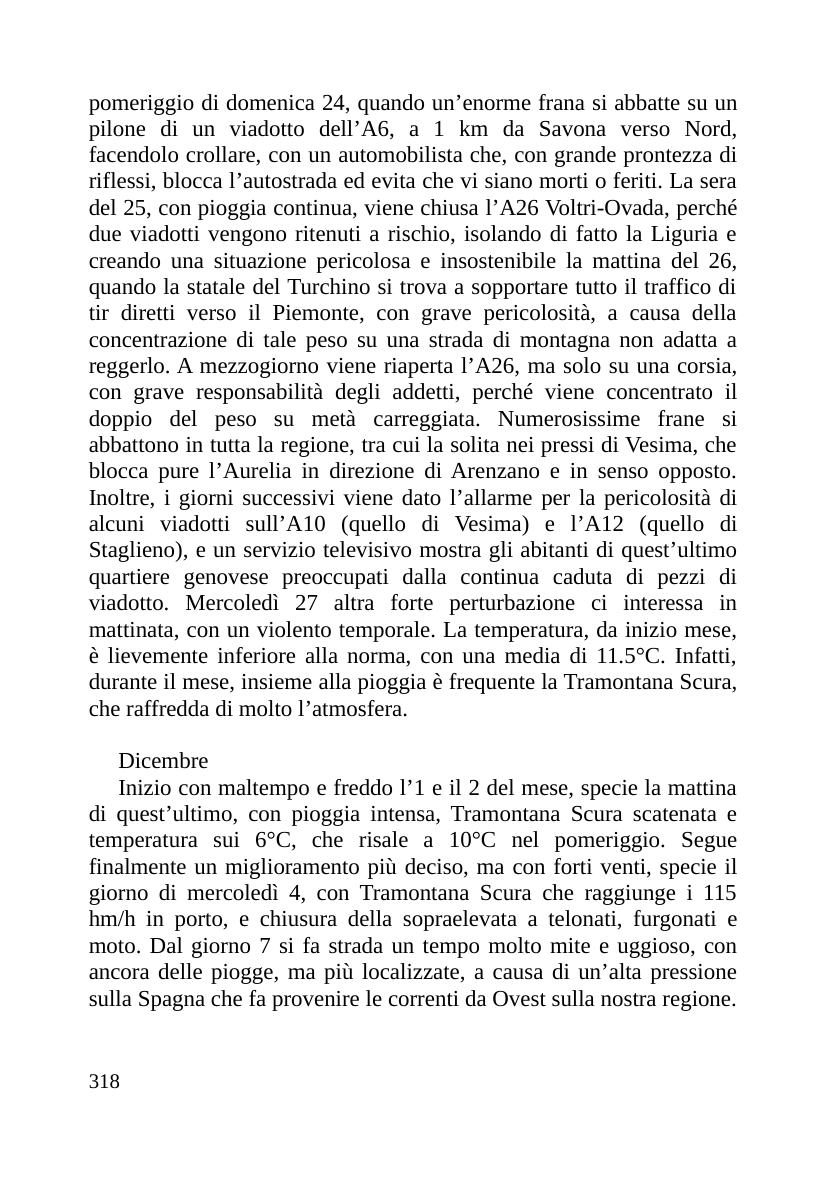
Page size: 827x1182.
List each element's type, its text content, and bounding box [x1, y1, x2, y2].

text Inizio con maltempo e freddo l’1 e il 2 del mese, specie la mattina di quest’ultimo, con pioggia intensa, Tramontana Scura scatenata e temperatura sui 6°C, che risale a 10°C nel pomeriggio. Segue finalmente un miglioramento più deciso, ma con forti venti, specie il giorno di mercoledì 4, con Tramontana Scura che raggiunge i 115 hm/h in porto, e chiusura della sopraelevata a telonati, furgonati e moto. Dal giorno 7 si fa strada un tempo molto mite e uggioso, con ancora delle piogge, ma più localizzate, a causa di un’alta pressione sulla Spagna che fa provenire le correnti da Ovest sulla nostra regione. [88, 774, 738, 1011]
text pomeriggio di domenica 24, quando un’enorme frana si abbatte su un pilone di un viadotto dell’A6, a 1 km da Savona verso Nord, facendolo crollare, con un automobilista che, con grande prontezza di riflessi, blocca l’autostrada ed evita che vi siano morti o feriti. La sera del 25, con pioggia continua, viene chiusa l’A26 Voltri-Ovada, perché due viadotti vengono ritenuti a rischio, isolando di fatto la Liguria e creando una situazione pericolosa e insostenibile la mattina del 26, quando la statale del Turchino si trova a sopportare tutto il traffico di tir diretti verso il Piemonte, con grave pericolosità, a causa della concentrazione di tale peso su una strada di montagna non adatta a reggerlo. A mezzogiorno viene riaperta l’A26, ma solo su una corsia, con grave responsabilità degli addetti, perché viene concentrato il doppio del peso su metà carreggiata. Numerosissime frane si abbattono in tutta la regione, tra cui la solita nei pressi di Vesima, che blocca pure l’Aurelia in direzione di Arenzano e in senso opposto. Inoltre, i giorni successivi viene dato l’allarme per la pericolosità di alcuni viadotti sull’A10 (quello di Vesima) e l’A12 (quello di Staglieno), e un servizio televisivo mostra gli abitanti di quest’ultimo quartiere genovese preoccupati dalla continua caduta di pezzi di viadotto. Mercoledì 27 altra forte perturbazione ci interessa in mattinata, con un violento temporale. La temperatura, da inizio mese, è lievemente inferiore alla norma, con una media di 11.5°C. Infatti, durante il mese, insieme alla pioggia è frequente la Tramontana Scura, che raffredda di molto l’atmosfera. [88, 88, 738, 721]
text Dicembre [88, 747, 738, 774]
